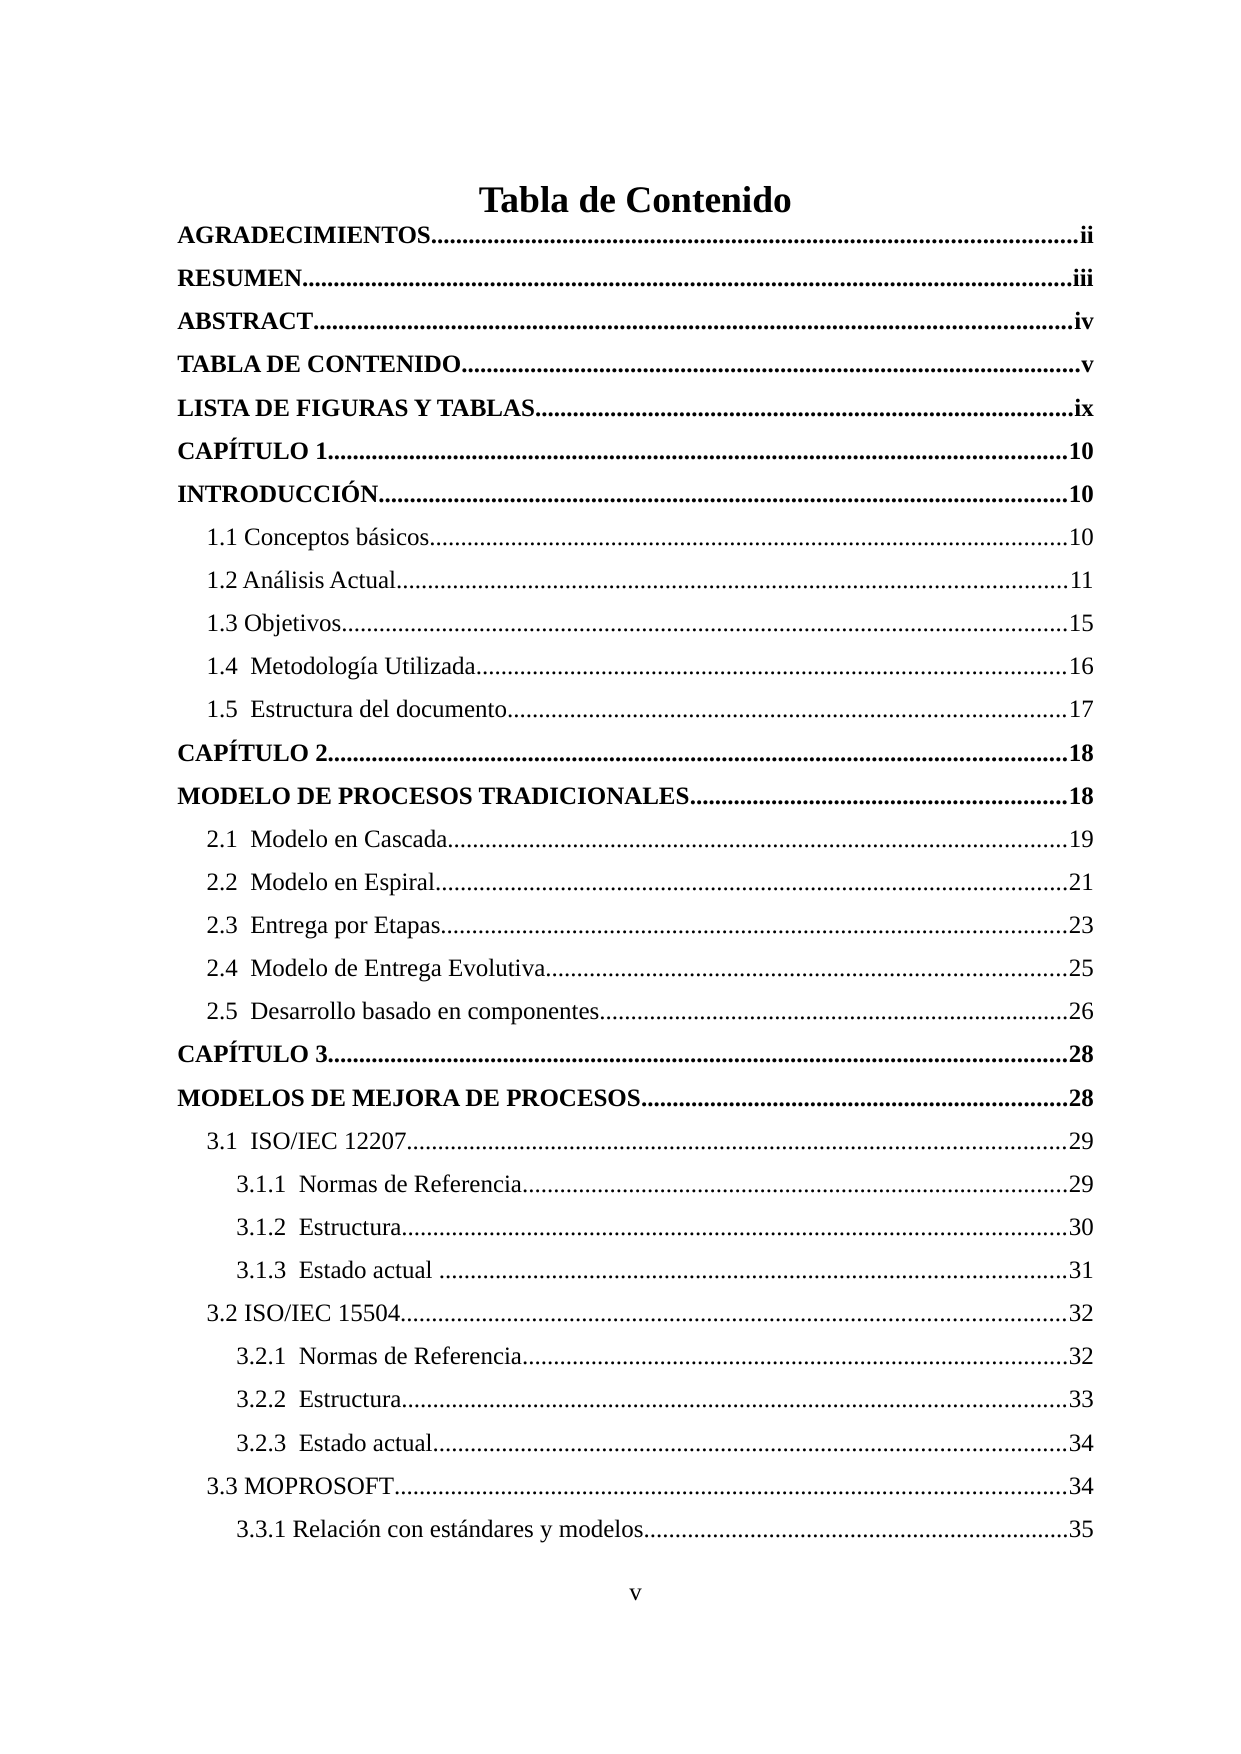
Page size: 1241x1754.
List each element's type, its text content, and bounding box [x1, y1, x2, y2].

text Tabla de Contenido V [177, 349, 1093, 378]
text Capítulo 3 28 [177, 1039, 1093, 1068]
title Tabla de Contenido [177, 177, 1093, 220]
text 3.1 ISO/IEC 12207 29 [206, 1126, 1093, 1154]
text 2.5 Desarrollo basado en componentes. 26 [206, 996, 1093, 1025]
text Capítulo 2 18 [177, 738, 1093, 766]
text 2.3 Entrega por Etapas 23 [206, 910, 1093, 939]
text Capítulo 1 10 [177, 436, 1093, 464]
text 3.2.1 Normas de Referencia 32 [236, 1341, 1093, 1370]
text 2.4 Modelo de Entrega Evolutiva 25 [206, 953, 1093, 982]
text 3.1.1 Normas de Referencia 29 [236, 1169, 1093, 1198]
text 1.4 Metodología Utilizada 16 [206, 651, 1093, 680]
text 3.3 MOPROSOFT 34 [206, 1471, 1093, 1499]
text Modelos de mejora de procesos 28 [177, 1083, 1093, 1111]
text Introducción 10 [177, 479, 1093, 508]
text 3.2.2 Estructura 33 [236, 1384, 1093, 1413]
text 2.2 Modelo en Espiral 21 [206, 867, 1093, 896]
text 3.1.3 Estado actual 31 [236, 1255, 1093, 1284]
text Agradecimientos II [177, 220, 1093, 249]
text 3.3.1 Relación con estándares y modelos 35 [236, 1514, 1093, 1543]
text 3.1.2 Estructura 30 [236, 1212, 1093, 1241]
text 1.3 Objetivos 15 [206, 608, 1093, 637]
text Lista de Figuras y Tablas IX [177, 393, 1093, 421]
text 1.1 Conceptos básicos 10 [206, 522, 1093, 551]
text 1.5 Estructura del documento 17 [206, 694, 1093, 723]
text Abstract IV [177, 306, 1093, 335]
text 2.1 Modelo en Cascada 19 [206, 824, 1093, 853]
text 3.2.3 Estado actual 34 [236, 1428, 1093, 1456]
text 1.2 Análisis Actual 11 [206, 565, 1093, 594]
text Modelo de procesos tradicionales 18 [177, 781, 1093, 809]
text Resumen III [177, 263, 1093, 292]
text 3.2 ISO/IEC 15504 32 [206, 1298, 1093, 1327]
